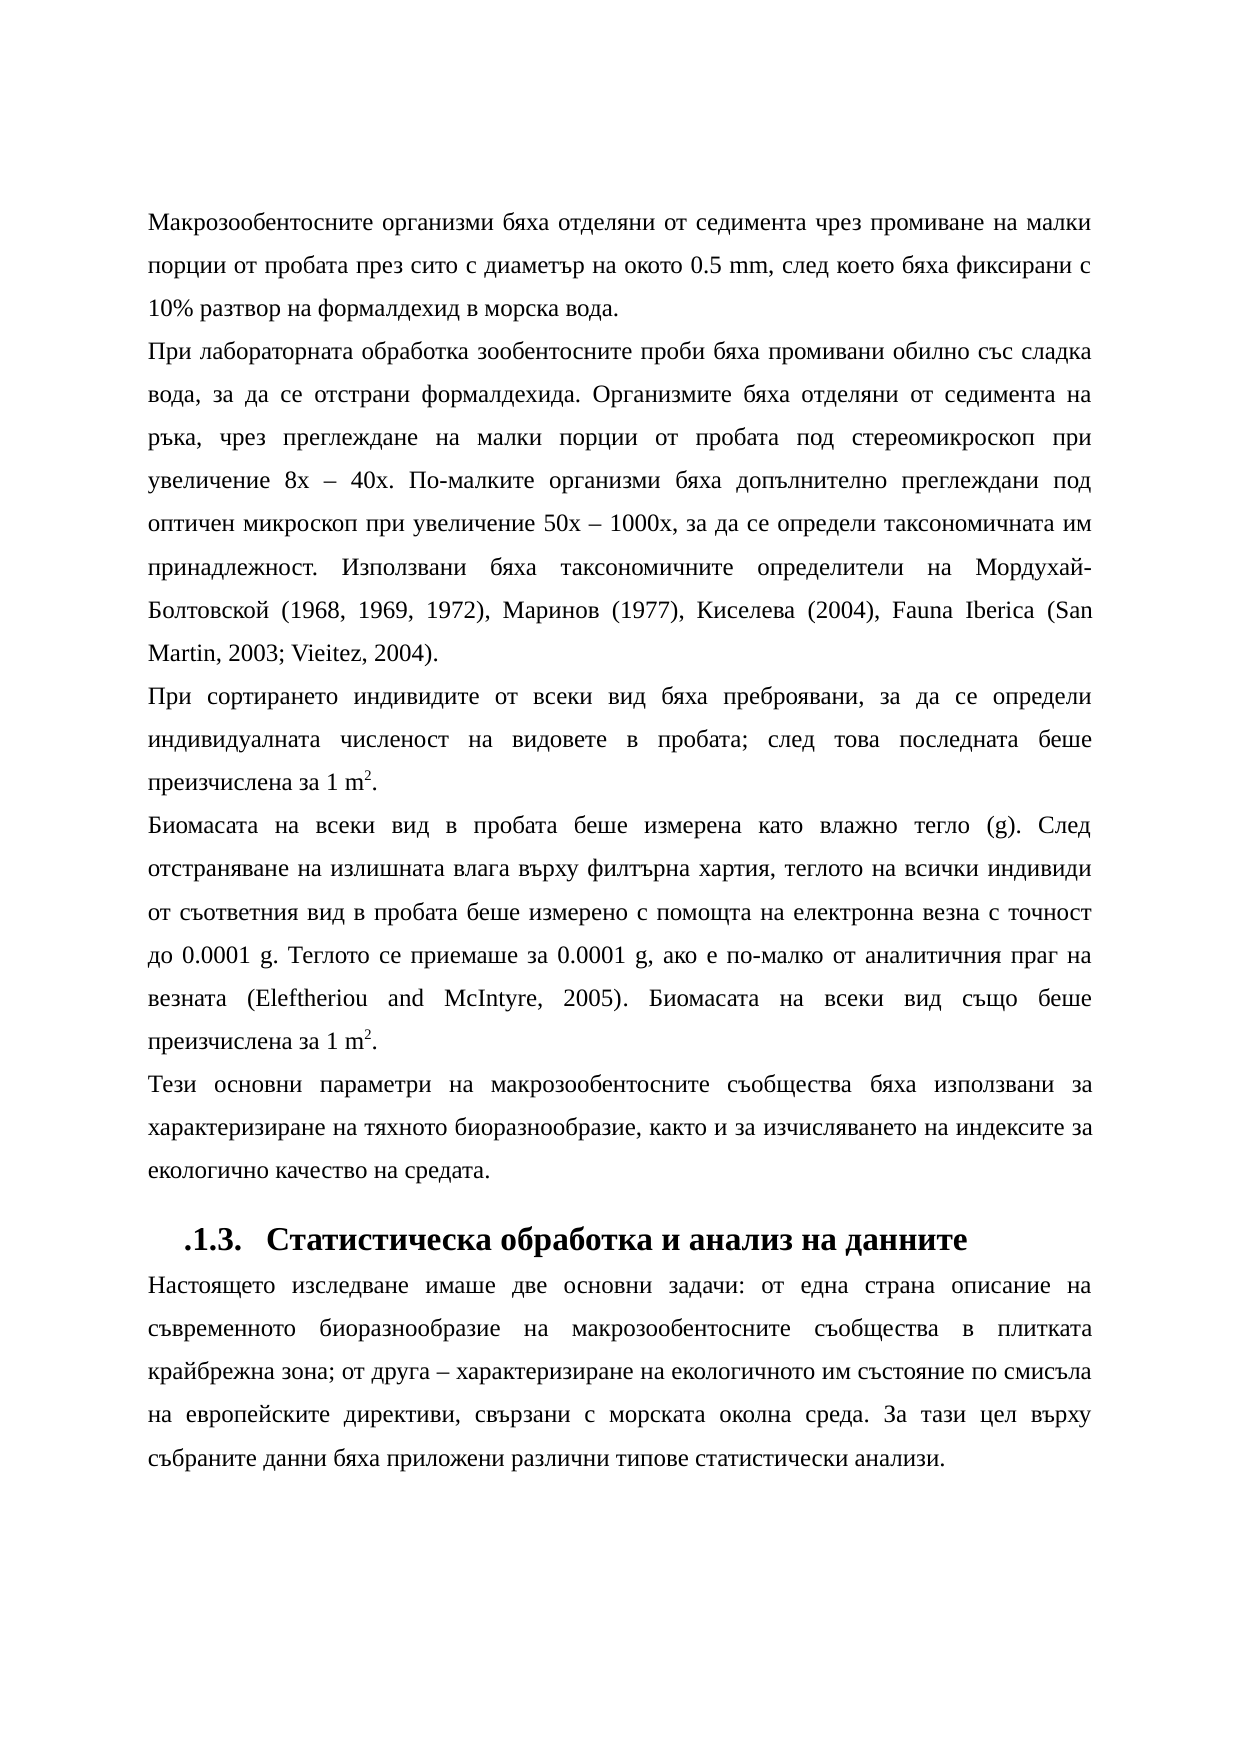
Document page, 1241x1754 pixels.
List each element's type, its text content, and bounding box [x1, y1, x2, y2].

text Настоящето изследване имаше две основни задачи: от една страна описание на съвременното биоразнообразие на макрозообентосните съобщества в плитката крайбрежна зона; от друга – характеризиране на екологичното им състояние по смисъла на европейските директиви, свързани с морската околна среда. За тази цел върху събраните данни бяха приложени различни типове статистически анализи. [148, 1270, 1093, 1471]
text При лабораторната обработка зообентосните проби бяха промивани обилно със сладка вода, за да се отстрани формалдехида. Организмите бяха отделяни от седимента на ръка, чрез преглеждане на малки порции от пробата под стереомикроскоп при увеличение 8х – 40х. По-малките организми бяха допълнително преглеждани под оптичен микроскоп при увеличение 50х – 1000х, за да се определи таксономичната им принадлежност. Използвани бяха таксономичните определители на Мордухай-Болтовской (1968, 1969, 1972), Маринов (1977), Киселева (2004), Fauna Iberica (San Martin, 2003; Vieitez, 2004). [148, 336, 1093, 667]
subtitle Статистическа обработка и анализ на данните [242, 1219, 1093, 1258]
text При сортирането индивидите от всеки вид бяха преброявани, за да се определи индивидуалната численост на видовете в пробата; след това последната беше преизчислена за 1 m2. [148, 681, 1093, 796]
text Макрозообентосните организми бяха отделяни от седимента чрез промиване на малки порции от пробата през сито с диаметър на окото 0.5 mm, след което бяха фиксирани с 10% разтвор на формалдехид в морска вода. [148, 207, 1093, 322]
text Биомасата на всеки вид в пробата беше измерена като влажно тегло (g). След отстраняване на излишната влага върху филтърна хартия, теглото на всички индивиди от съответния вид в пробата беше измерено с помощта на електронна везна с точност до 0.0001 g. Теглото се приемаше за 0.0001 g, ако е по-малко от аналитичния праг на везната (Eleftheriou and McIntyre, 2005). Биомасата на всеки вид също беше преизчислена за 1 m2. [148, 810, 1093, 1055]
text Тези основни параметри на макрозообентосните съобщества бяха използвани за характеризиране на тяхното биоразнообразие, както и за изчисляването на индексите за екологично качество на средата. [148, 1069, 1093, 1184]
